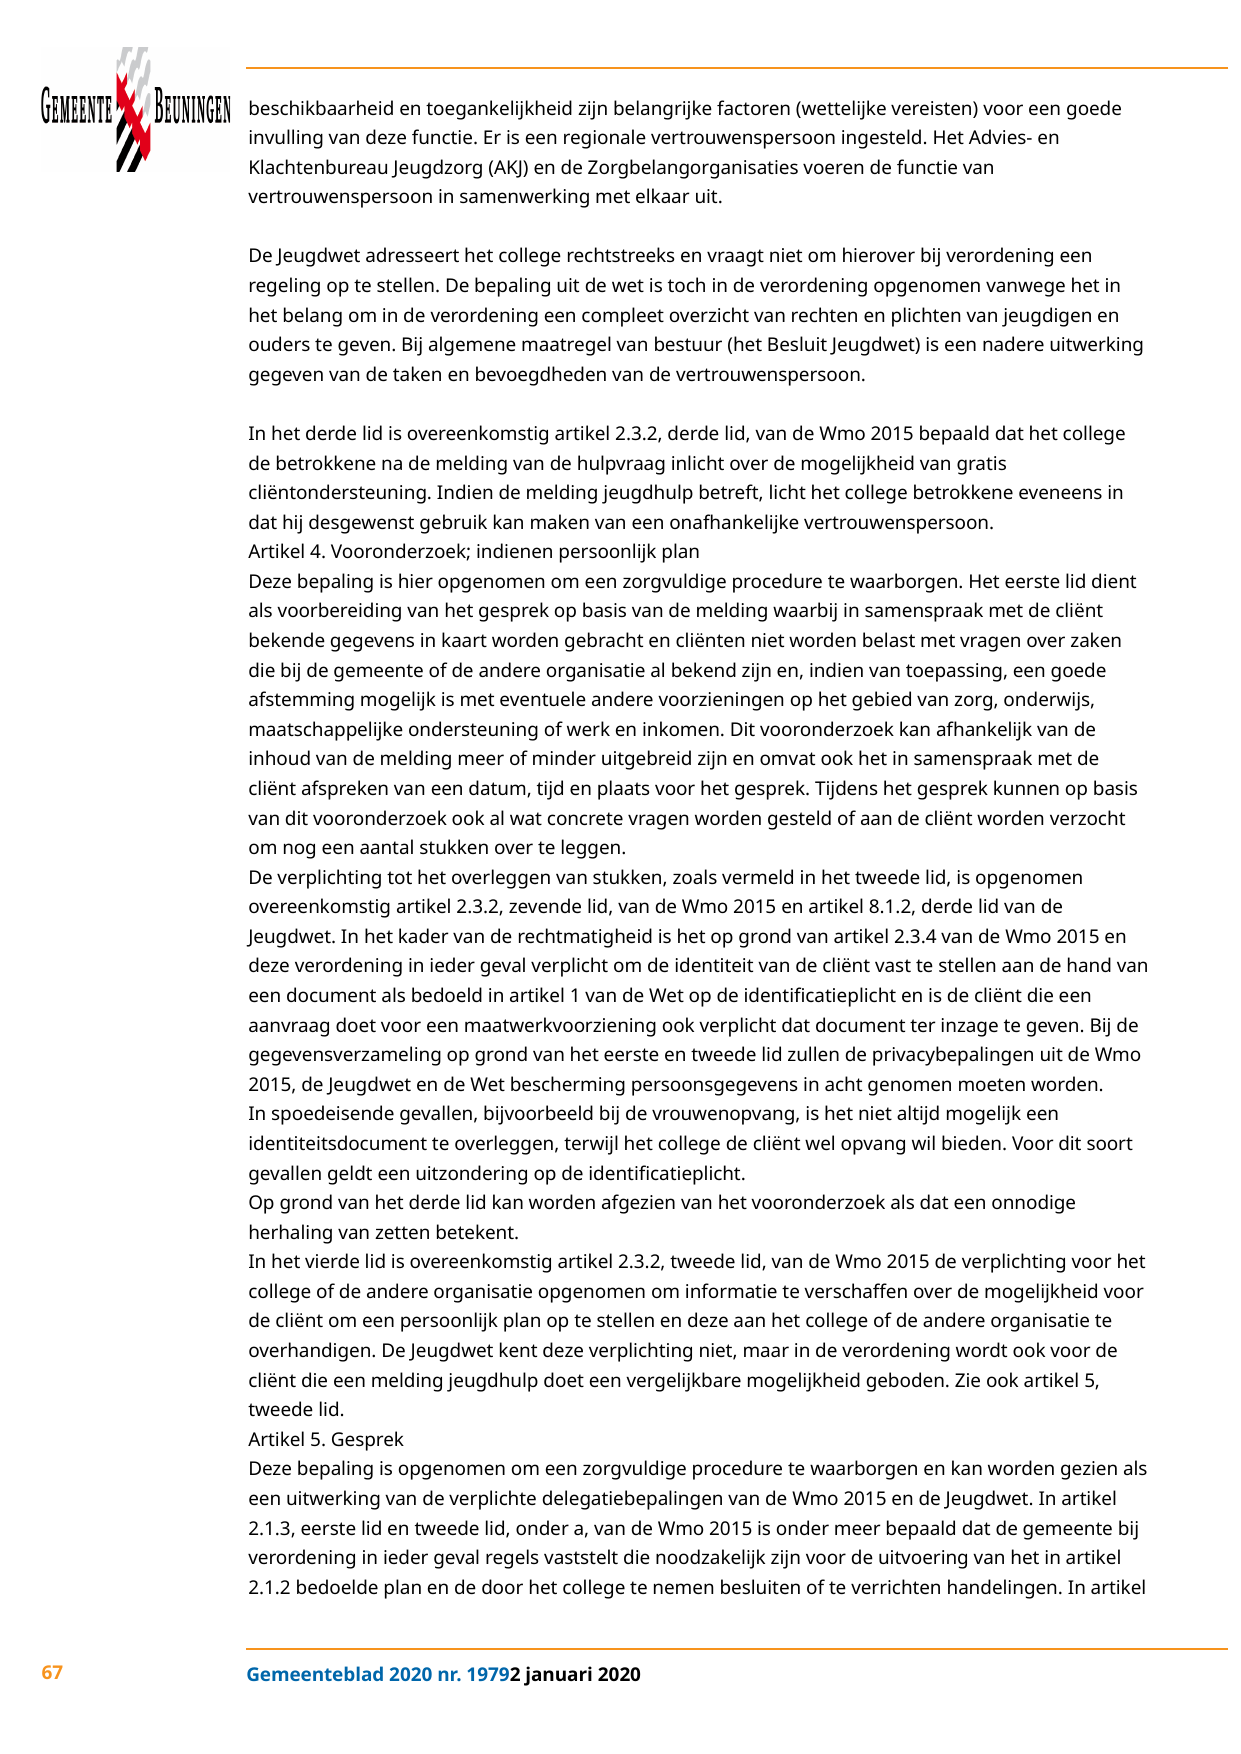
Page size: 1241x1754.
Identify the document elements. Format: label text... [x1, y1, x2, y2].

text Artikel 5. Gesprek [248, 1426, 1152, 1452]
text In het vierde lid is overeenkomstig artikel 2.3.2, tweede lid, van de Wmo 2015 de verplichting voor het college of de andere organisatie opgenomen om informatie te verschaffen over de mogelijkheid voor de cliënt om een persoonlijk plan op te stellen en deze aan het college of de andere organisatie te overhandigen. De Jeugdwet kent deze verplichting niet, maar in de verordening wordt ook voor de cliënt die een melding jeugdhulp doet een vergelijkbare mogelijkheid geboden. Zie ook artikel 5, tweede lid. [248, 1248, 1152, 1422]
text De verplichting tot het overleggen van stukken, zoals vermeld in het tweede lid, is opgenomen overeenkomstig artikel 2.3.2, zevende lid, van de Wmo 2015 en artikel 8.1.2, derde lid van de Jeugdwet. In het kader van de rechtmatigheid is het op grond van artikel 2.3.4 van de Wmo 2015 en deze verordening in ieder geval verplicht om de identiteit van de cliënt vast te stellen aan de hand van een document als bedoeld in artikel 1 van de Wet op de identificatieplicht en is de cliënt die een aanvraag doet voor een maatwerkvoorziening ook verplicht dat document ter inzage te geven. Bij de gegevensverzameling op grond van het eerste en tweede lid zullen de privacybepalingen uit de Wmo 2015, de Jeugdwet en de Wet bescherming persoonsgegevens in acht genomen moeten worden. [248, 864, 1152, 1097]
picture [41, 47, 231, 172]
text Deze bepaling is hier opgenomen om een zorgvuldige procedure te waarborgen. Het eerste lid dient als voorbereiding van het gesprek op basis van de melding waarbij in samenspraak met de cliënt bekende gegevens in kaart worden gebracht en cliënten niet worden belast met vragen over zaken die bij de gemeente of de andere organisatie al bekend zijn en, indien van toepassing, een goede afstemming mogelijk is met eventuele andere voorzieningen op het gebied van zorg, onderwijs, maatschappelijke ondersteuning of werk en inkomen. Dit vooronderzoek kan afhankelijk van de inhoud van de melding meer of minder uitgebreid zijn en omvat ook het in samenspraak met de cliënt afspreken van een datum, tijd en plaats voor het gesprek. Tijdens het gesprek kunnen op basis van dit vooronderzoek ook al wat concrete vragen worden gesteld of aan de cliënt worden verzocht om nog een aantal stukken over te leggen. [248, 568, 1152, 860]
text De Jeugdwet adresseert het college rechtstreeks en vraagt niet om hierover bij verordening een regeling op te stellen. De bepaling uit de wet is toch in de verordening opgenomen vanwege het in het belang om in de verordening een compleet overzicht van rechten en plichten van jeugdigen en ouders te geven. Bij algemene maatregel van bestuur (het Besluit Jeugdwet) is een nadere uitwerking gegeven van de taken en bevoegdheden van de vertrouwenspersoon. [248, 243, 1152, 387]
text Op grond van het derde lid kan worden afgezien van het vooronderzoek als dat een onnodige herhaling van zetten betekent. [248, 1189, 1152, 1245]
text Deze bepaling is opgenomen om een zorgvuldige procedure te waarborgen en kan worden gezien als een uitwerking van de verplichte delegatiebepalingen van de Wmo 2015 en de Jeugdwet. In artikel 2.1.3, eerste lid en tweede lid, onder a, van de Wmo 2015 is onder meer bepaald dat de gemeente bij verordening in ieder geval regels vaststelt die noodzakelijk zijn voor de uitvoering van het in artikel 2.1.2 bedoelde plan en de door het college te nemen besluiten of te verrichten handelingen. In artikel [248, 1456, 1152, 1600]
text beschikbaarheid en toegankelijkheid zijn belangrijke factoren (wettelijke vereisten) voor een goede invulling van deze functie. Er is een regionale vertrouwenspersoon ingesteld. Het Advies- en Klachtenbureau Jeugdzorg (AKJ) en de Zorgbelangorganisaties voeren de functie van vertrouwenspersoon in samenwerking met elkaar uit. [248, 95, 1152, 209]
text In spoedeisende gevallen, bijvoorbeeld bij de vrouwenopvang, is het niet altijd mogelijk een identiteitsdocument te overleggen, terwijl het college de cliënt wel opvang wil bieden. Voor dit soort gevallen geldt een uitzondering op de identificatieplicht. [248, 1101, 1152, 1186]
text Artikel 4. Vooronderzoek; indienen persoonlijk plan [248, 538, 1152, 564]
text In het derde lid is overeenkomstig artikel 2.3.2, derde lid, van de Wmo 2015 bepaald dat het college de betrokkene na de melding van de hulpvraag inlicht over de mogelijkheid van gratis cliëntondersteuning. Indien de melding jeugdhulp betreft, licht het college betrokkene eveneens in dat hij desgewenst gebruik kan maken van een onafhankelijke vertrouwenspersoon. [248, 420, 1152, 535]
